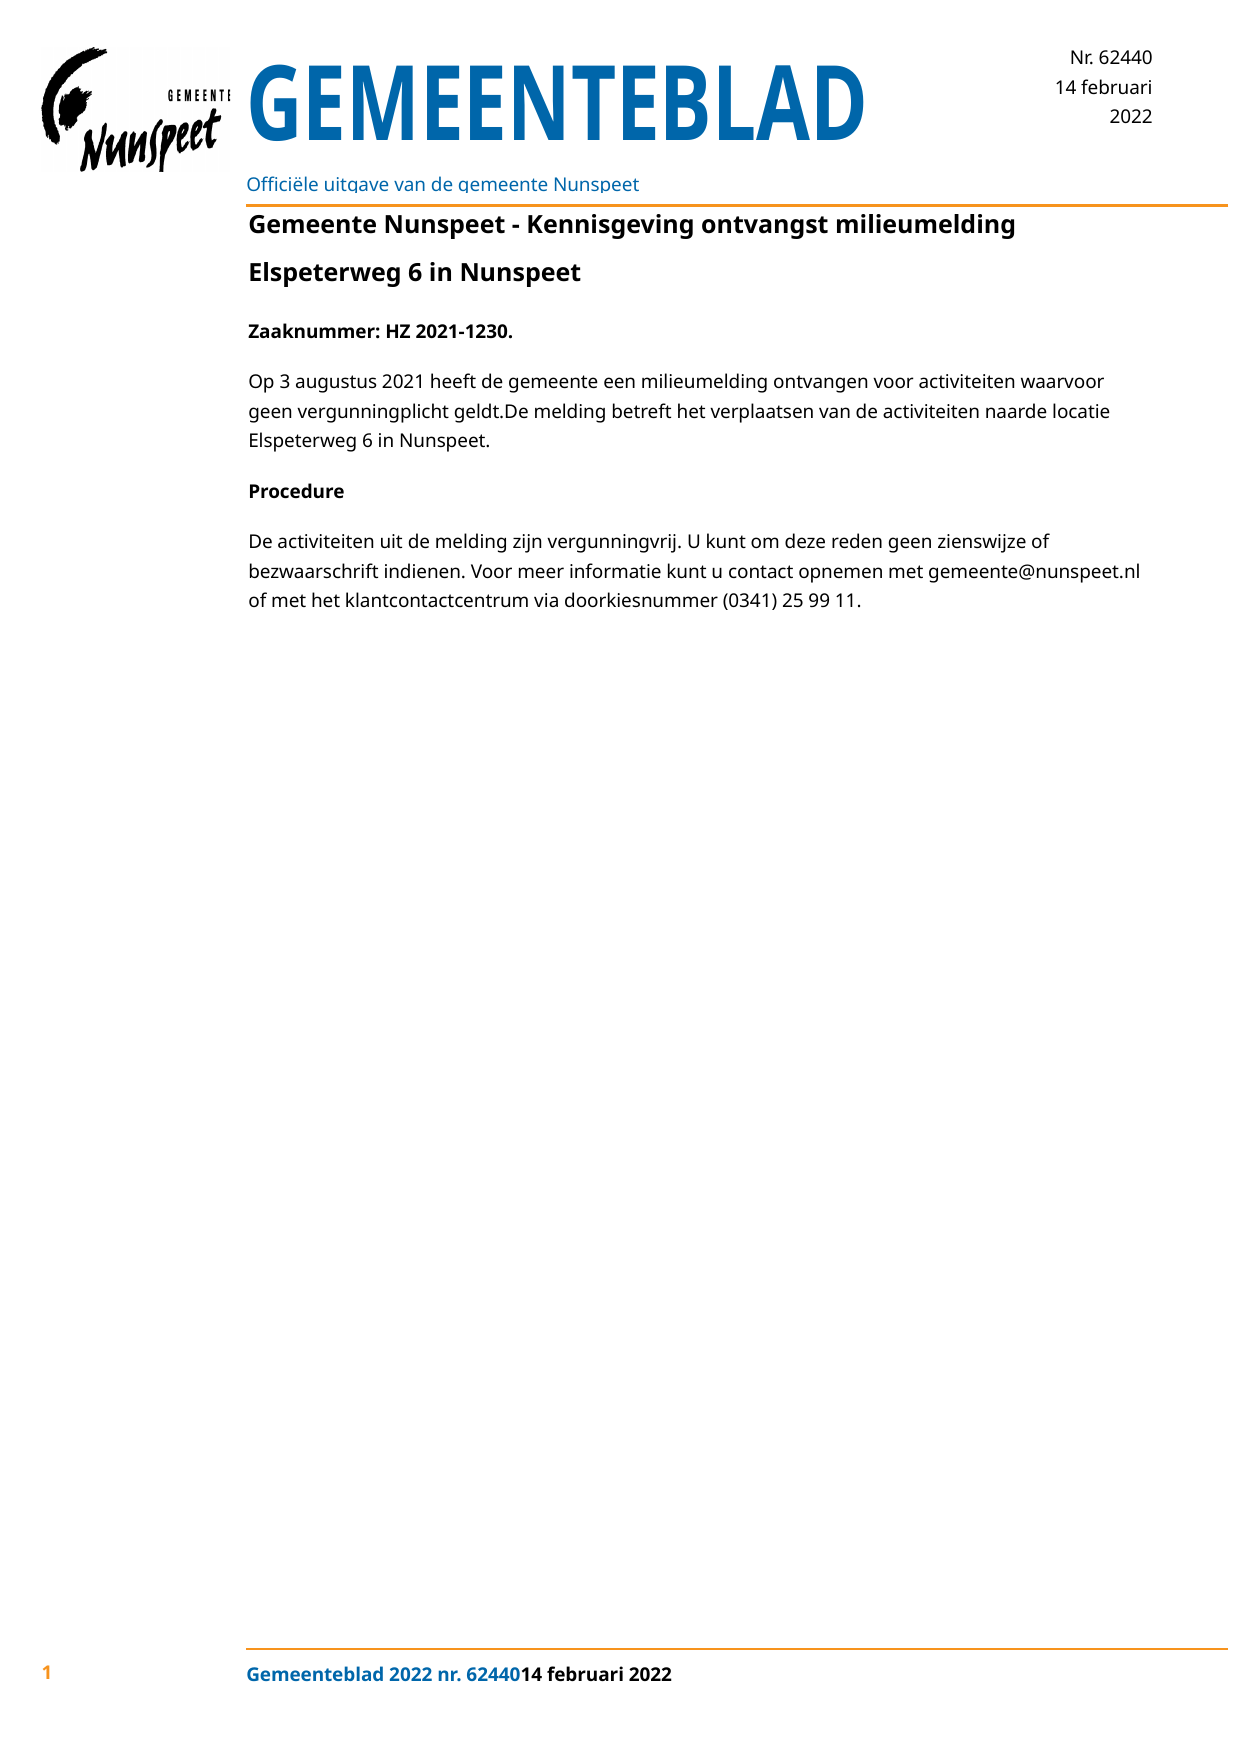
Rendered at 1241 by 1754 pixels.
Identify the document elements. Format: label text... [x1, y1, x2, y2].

text Procedure [248, 478, 1152, 504]
text De activiteiten uit de melding zijn vergunningvrij. U kunt om deze reden geen zienswijze of bezwaarschrift indienen. Voor meer informatie kunt u contact opnemen met gemeente@nunspeet.nl of met het klantcontactcentrum via doorkiesnummer (0341) 25 99 11. [248, 528, 1152, 613]
text Op 3 augustus 2021 heeft de gemeente een milieumelding ontvangen voor activiteiten waarvoor geen vergunningplicht geldt.De melding betreft het verplaatsen van de activiteiten naarde locatie Elspeterweg 6 in Nunspeet. [248, 368, 1152, 453]
text Gemeente Nunspeet - Kennisgeving ontvangst milieumelding Elspeterweg 6 in Nunspeet [248, 207, 1152, 288]
picture [41, 47, 231, 172]
text Zaaknummer: HZ 2021-1230. [248, 318, 1152, 344]
